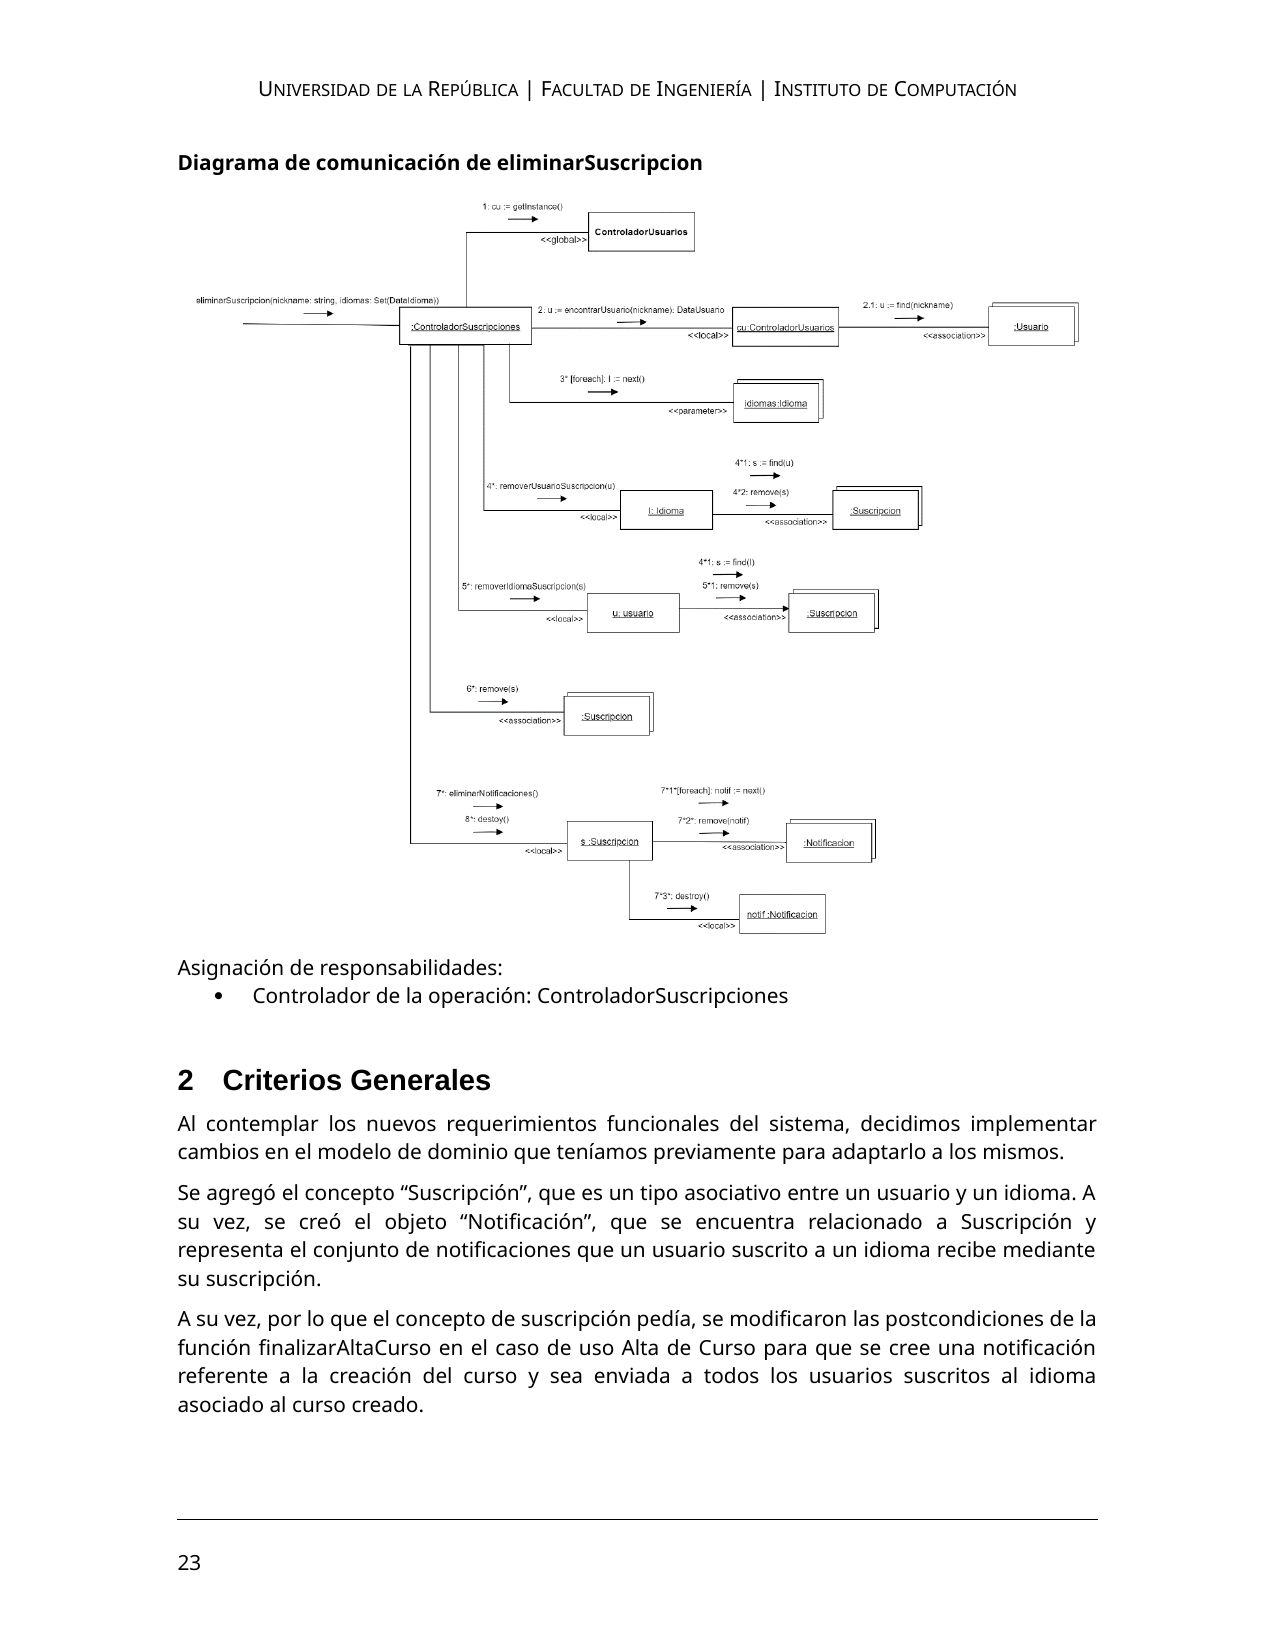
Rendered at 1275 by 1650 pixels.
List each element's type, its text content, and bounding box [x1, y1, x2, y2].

text Asignación de responsabilidades: [177, 953, 1098, 981]
list Criterios Generales [177, 1063, 1098, 1096]
list Controlador de la operación: ControladorSuscripciones [215, 981, 1098, 1009]
text Al contemplar los nuevos requerimientos funcionales del sistema, decidimos implementar cambios en el modelo de dominio que teníamos previamente para adaptarlo a los mismos. [177, 1109, 1098, 1166]
text Se agregó el concepto “Suscripción”, que es un tipo asociativo entre un usuario y un idioma. A su vez, se creó el objeto “Notificación”, que se encuentra relacionado a Suscripción y representa el conjunto de notificaciones que un usuario suscrito a un idioma recibe mediante su suscripción. [177, 1178, 1098, 1292]
text A su vez, por lo que el concepto de suscripción pedía, se modificaron las postcondiciones de la función finalizarAltaCurso en el caso de uso Alta de Curso para que se cree una notificación referente a la creación del curso y sea enviada a todos los usuarios suscritos al idioma asociado al curso creado. [177, 1304, 1098, 1418]
subtitle Diagrama de comunicación de eliminarSuscripcion [177, 148, 1098, 176]
